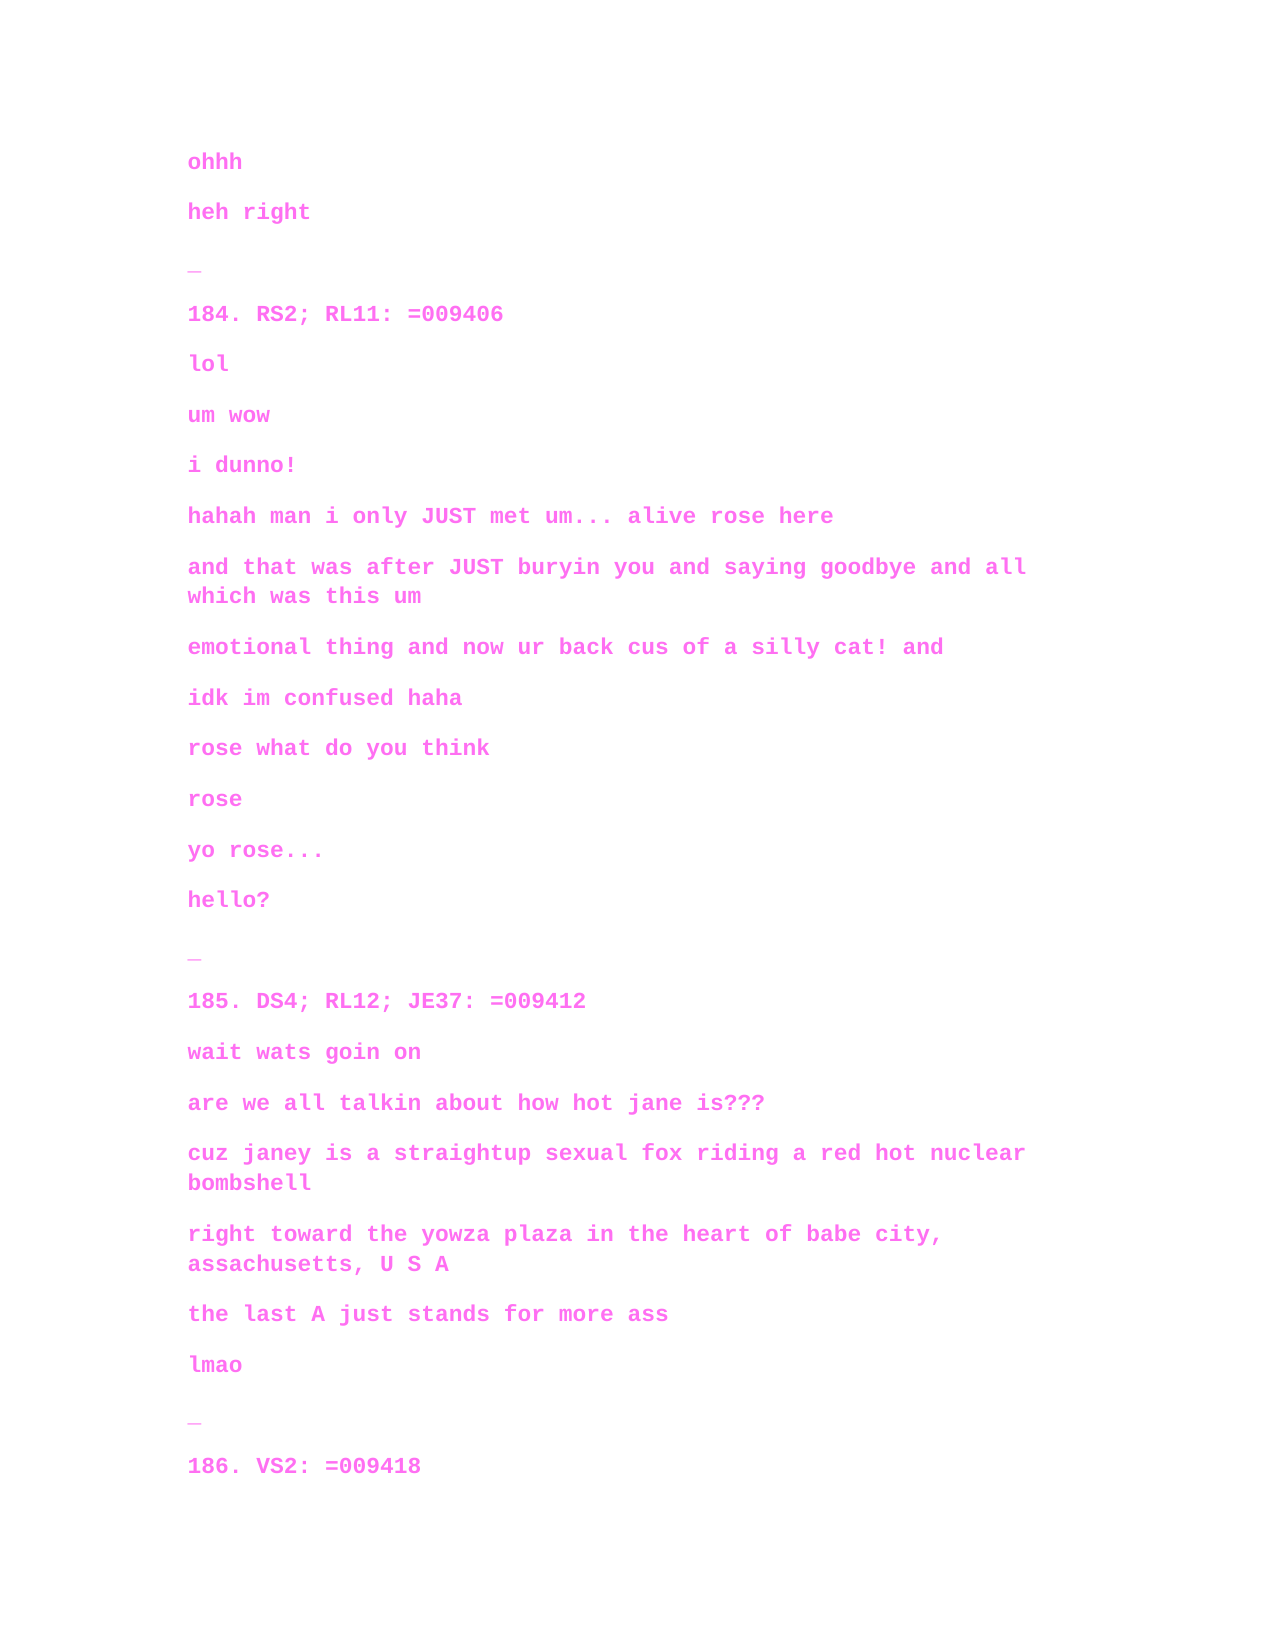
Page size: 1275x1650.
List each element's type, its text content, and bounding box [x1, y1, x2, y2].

text 185. DS4; RL12; JE37: =009412 [187, 990, 1087, 1016]
text right toward the yowza plaza in the heart of babe city, assachusetts, U S A [187, 1222, 1087, 1278]
text rose what do you think [187, 737, 1087, 763]
text the last A just stands for more ass [187, 1302, 1087, 1328]
text lmao [187, 1353, 1087, 1379]
text hahah man i only JUST met um... alive rose here [187, 504, 1087, 530]
text _ [187, 251, 1087, 277]
text rose [187, 787, 1087, 813]
text wait wats goin on [187, 1040, 1087, 1066]
text 184. RS2; RL11: =009406 [187, 302, 1087, 328]
text um wow [187, 403, 1087, 429]
text 186. VS2: =009418 [187, 1454, 1087, 1480]
text idk im confused haha [187, 686, 1087, 712]
text emotional thing and now ur back cus of a silly cat! and [187, 635, 1087, 661]
text lol [187, 352, 1087, 378]
text _ [187, 939, 1087, 965]
text and that was after JUST buryin you and saying goodbye and all which was this um [187, 555, 1087, 611]
text are we all talkin about how hot jane is??? [187, 1091, 1087, 1117]
text _ [187, 1404, 1087, 1430]
text cuz janey is a straightup sexual fox riding a red hot nuclear bombshell [187, 1142, 1087, 1197]
text heh right [187, 201, 1087, 227]
text i dunno! [187, 454, 1087, 480]
text yo rose... [187, 838, 1087, 864]
text hello? [187, 888, 1087, 914]
text ohhh [187, 150, 1087, 176]
